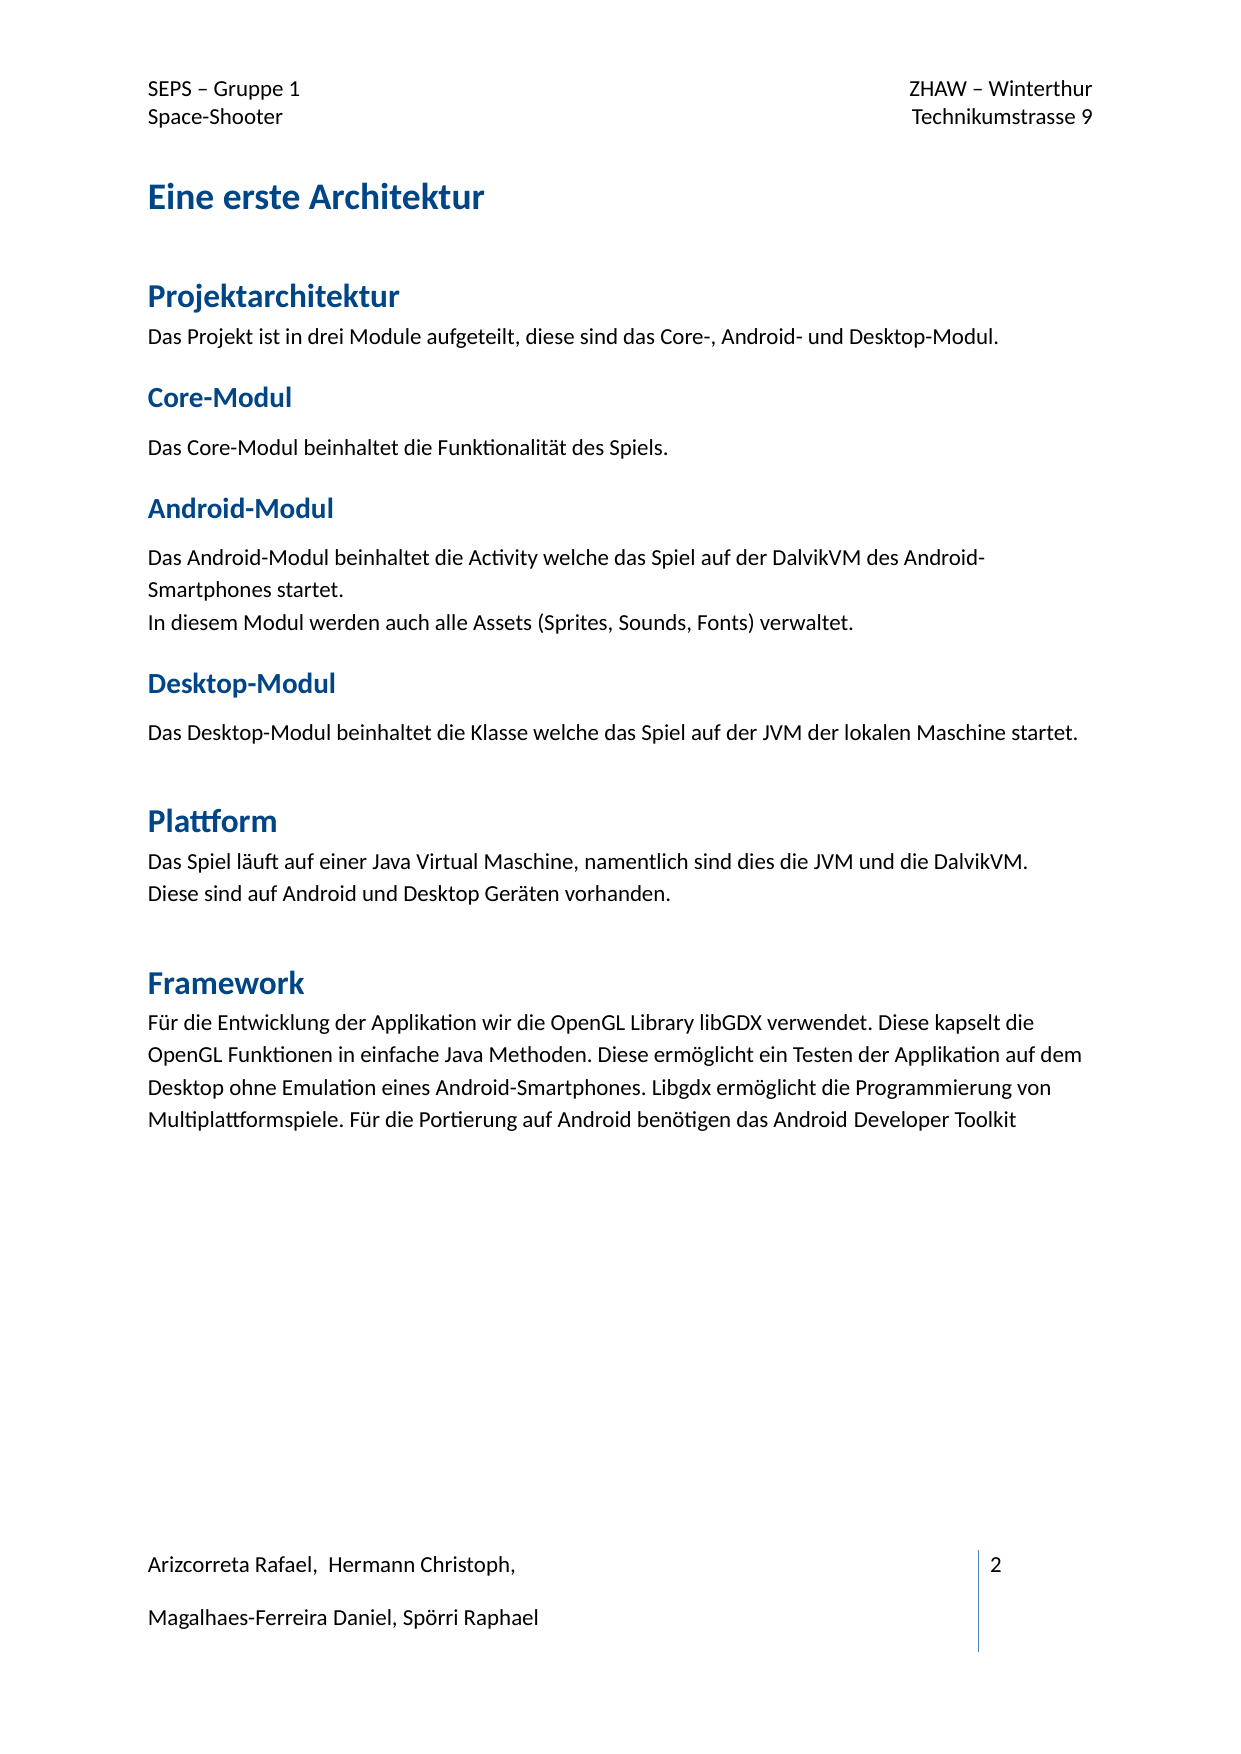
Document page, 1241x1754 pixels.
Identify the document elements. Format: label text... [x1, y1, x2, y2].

subtitle Android-Modul [148, 490, 1093, 526]
text Das Desktop-Modul beinhaltet die Klasse welche das Spiel auf der JVM der lokalen Maschine startet. [148, 718, 1093, 746]
subtitle Projektarchitektur [148, 275, 1093, 316]
subtitle Desktop-Modul [148, 665, 1093, 701]
subtitle Framework [148, 962, 1093, 1002]
text Das Android-Modul beinhaltet die Activity welche das Spiel auf der DalvikVM des Android-Smartphones startet. In diesem Modul werden auch alle Assets (Sprites, Sounds, Fonts) verwaltet. [148, 543, 1093, 636]
text Das Core-Modul beinhaltet die Funktionalität des Spiels. [148, 433, 1093, 461]
subtitle Plattform [148, 801, 1093, 841]
subtitle Core-Modul [148, 379, 1093, 415]
text Für die Entwicklung der Applikation wir die OpenGL Library libGDX verwendet. Diese kapselt die OpenGL Funktionen in einfache Java Methoden. Diese ermöglicht ein Testen der Applikation auf dem Desktop ohne Emulation eines Android-Smartphones. Libgdx ermöglicht die Programmierung von Multiplattformspiele. Für die Portierung auf Android benötigen das Android Developer Toolkit [148, 1008, 1093, 1133]
text Das Projekt ist in drei Module aufgeteilt, diese sind das Core-, Android- und Desktop-Modul. [148, 322, 1093, 350]
text Das Spiel läuft auf einer Java Virtual Maschine, namentlich sind dies die JVM und die DalvikVM. Diese sind auf Android und Desktop Geräten vorhanden. [148, 847, 1093, 907]
title Eine erste Architektur [148, 173, 1093, 218]
